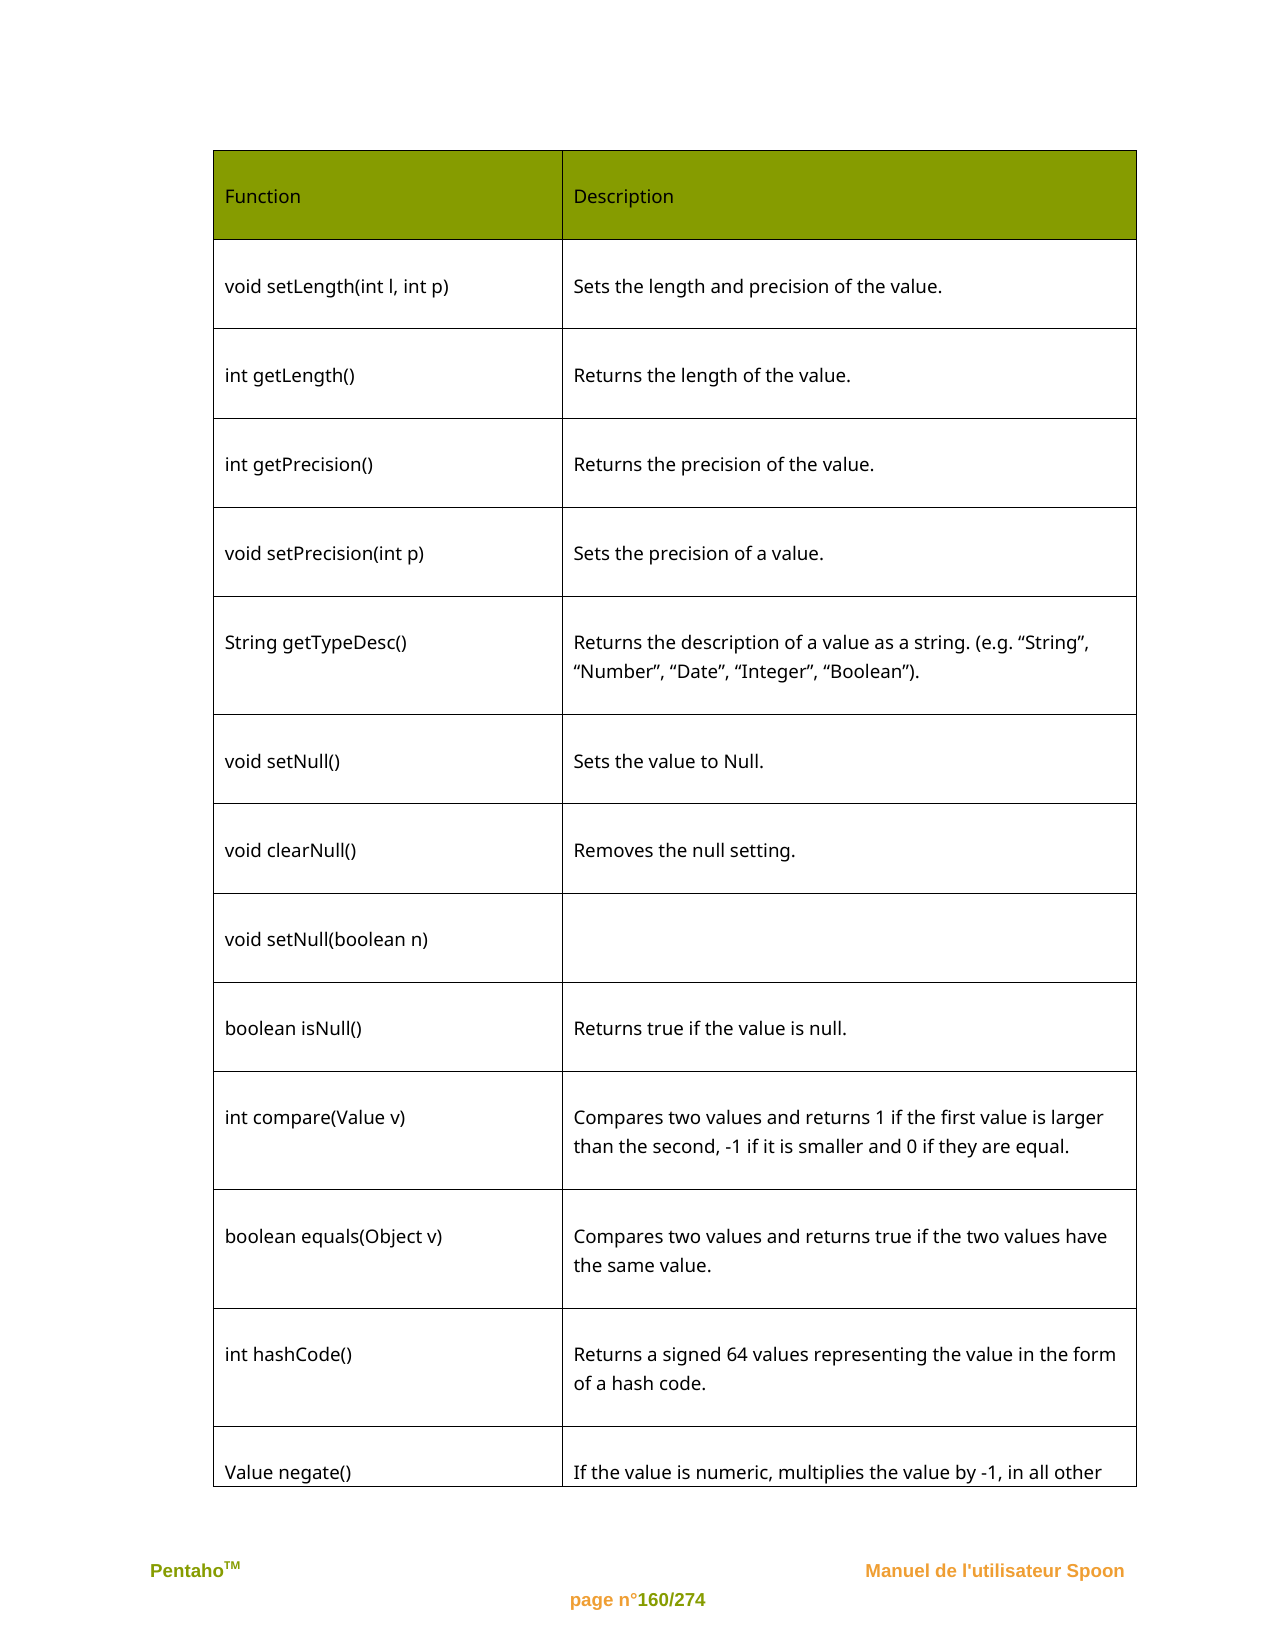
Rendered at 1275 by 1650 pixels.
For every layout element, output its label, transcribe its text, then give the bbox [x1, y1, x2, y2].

table_cell Returns the precision of the value. [563, 419, 1136, 507]
table_cell [563, 894, 1136, 982]
table_cell If the value is numeric, multiplies the value by -1, in all other [563, 1427, 1136, 1486]
table_cell Sets the precision of a value. [563, 508, 1136, 596]
table_header Function [214, 151, 562, 239]
table_cell Sets the value to Null. [563, 715, 1136, 803]
table_cell Returns a signed 64 values representing the value in the form of a hash code. [563, 1309, 1136, 1426]
table_cell Returns true if the value is null. [563, 983, 1136, 1071]
table_cell String getTypeDesc() [214, 597, 562, 714]
table_cell Compares two values and returns 1 if the first value is larger than the second, -1 if it is smaller and 0 if they are equal. [563, 1072, 1136, 1189]
table_cell Value negate() [214, 1427, 562, 1486]
table_cell int hashCode() [214, 1309, 562, 1426]
table_cell Sets the length and precision of the value. [563, 240, 1136, 328]
table_cell Removes the null setting. [563, 804, 1136, 892]
table_cell Returns the description of a value as a string. (e.g. “String”, “Number”, “Date”, “Integer”, “Boolean”). [563, 597, 1136, 714]
table_cell int getPrecision() [214, 419, 562, 507]
table_cell boolean equals(Object v) [214, 1190, 562, 1307]
table_cell void setLength(int l, int p) [214, 240, 562, 328]
table_cell Returns the length of the value. [563, 329, 1136, 417]
table_header Description [563, 151, 1136, 239]
table_cell void setNull(boolean n) [214, 894, 562, 982]
table_cell void setPrecision(int p) [214, 508, 562, 596]
table_cell int compare(Value v) [214, 1072, 562, 1189]
table_cell boolean isNull() [214, 983, 562, 1071]
table_cell Compares two values and returns true if the two values have the same value. [563, 1190, 1136, 1307]
table_cell int getLength() [214, 329, 562, 417]
table_cell void clearNull() [214, 804, 562, 892]
table_cell void setNull() [214, 715, 562, 803]
